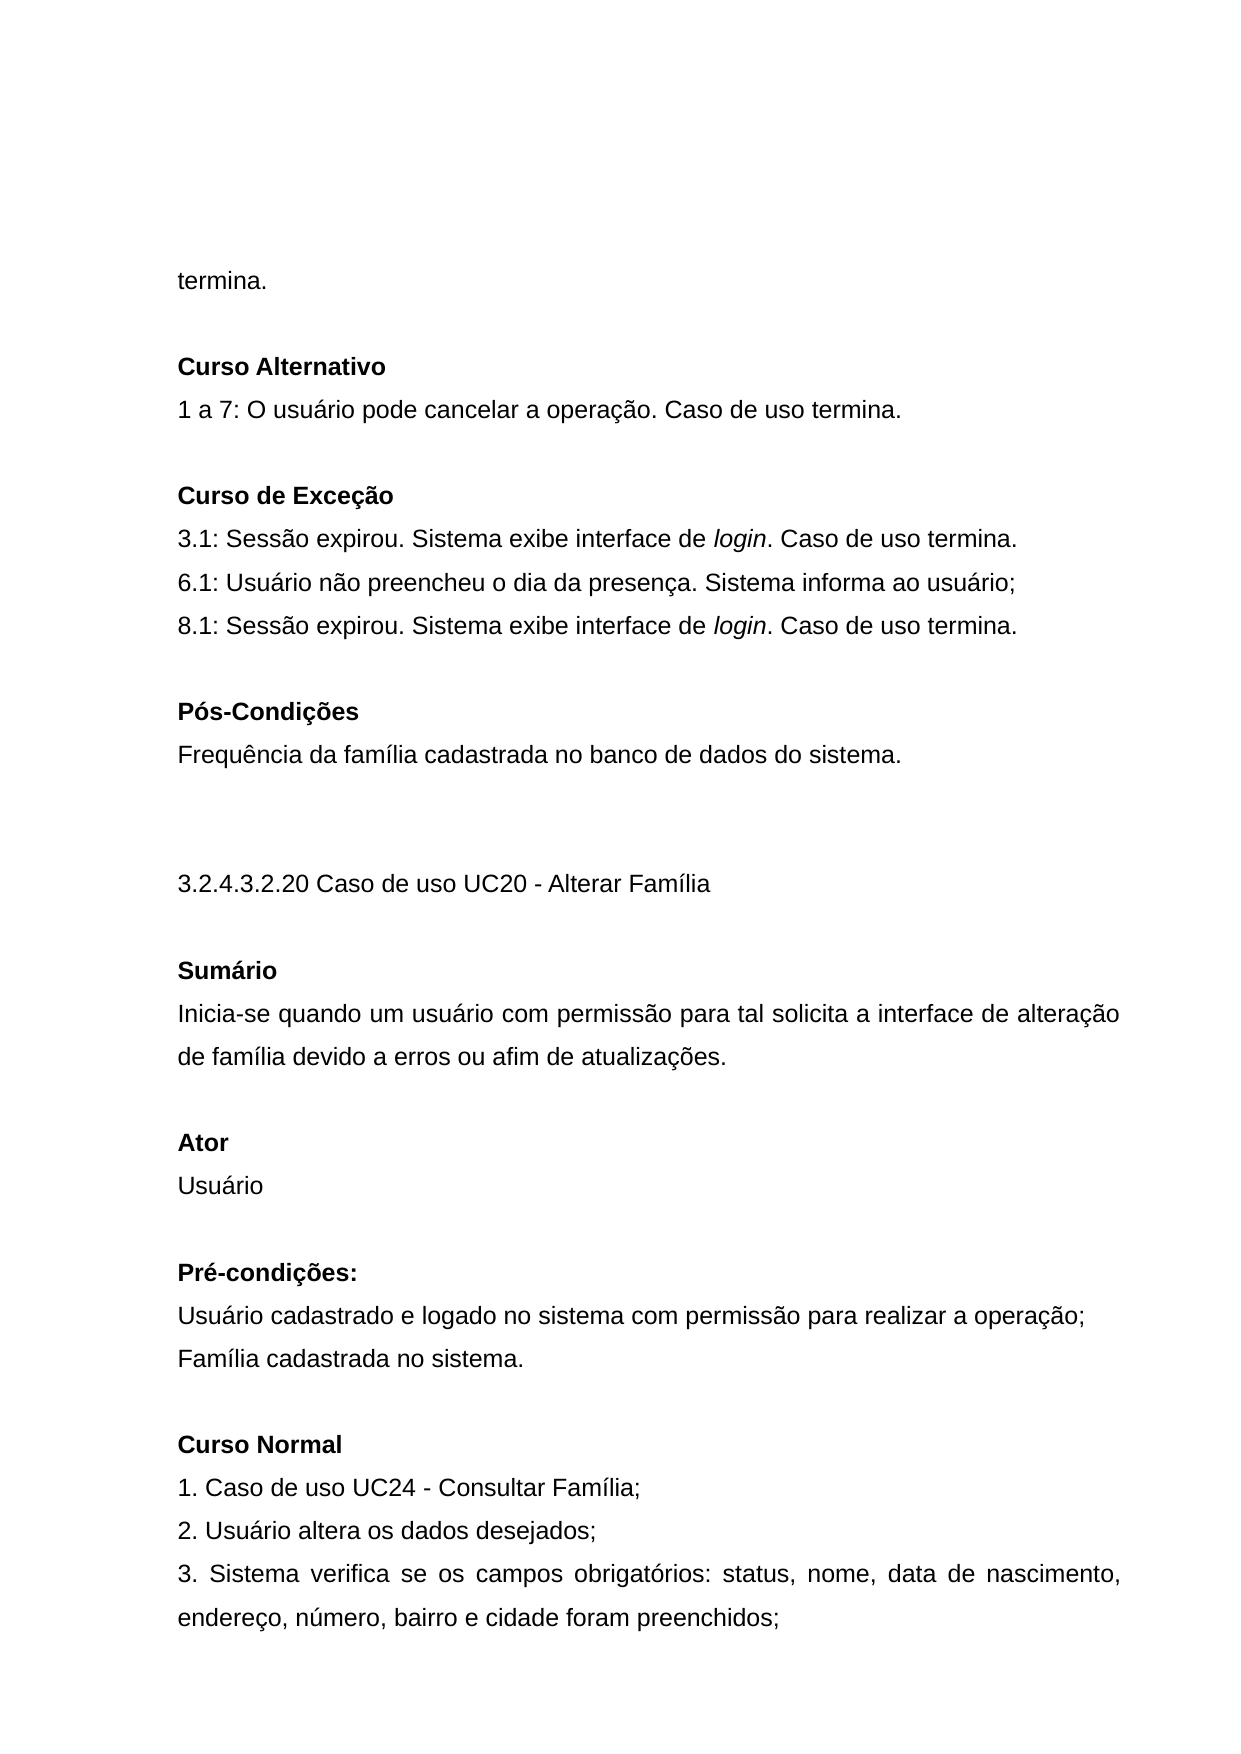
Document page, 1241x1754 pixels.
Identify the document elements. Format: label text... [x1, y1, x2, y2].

text Sumário [177, 956, 1122, 984]
text Família cadastrada no sistema. [177, 1344, 1122, 1373]
text Ator [177, 1128, 1122, 1157]
text 8.1: Sessão expirou. Sistema exibe interface de login. Caso de uso termina. [177, 611, 1122, 639]
text Usuário [177, 1171, 1122, 1200]
text Curso Alternativo [177, 352, 1122, 381]
text Curso de Exceção [177, 481, 1122, 510]
text 1 a 7: O usuário pode cancelar a operação. Caso de uso termina. [177, 395, 1122, 424]
text 1. Caso de uso UC24 - Consultar Família; [177, 1473, 1122, 1502]
text 3. Sistema verifica se os campos obrigatórios: status, nome, data de nascimento, endereço, número, bairro e cidade foram preenchidos; [177, 1559, 1122, 1631]
text 3.2.4.3.2.20 Caso de uso UC20 - Alterar Família [177, 869, 1122, 898]
text termina. [177, 266, 1122, 294]
text Pré-condições: [177, 1258, 1122, 1286]
text Curso Normal [177, 1430, 1122, 1459]
text Frequência da família cadastrada no banco de dados do sistema. [177, 740, 1122, 769]
text 2. Usuário altera os dados desejados; [177, 1516, 1122, 1545]
text 3.1: Sessão expirou. Sistema exibe interface de login. Caso de uso termina. [177, 524, 1122, 553]
text Usuário cadastrado e logado no sistema com permissão para realizar a operação; [177, 1301, 1122, 1329]
text Pós-Condições [177, 697, 1122, 726]
text Inicia-se quando um usuário com permissão para tal solicita a interface de alteração de família devido a erros ou afim de atualizações. [177, 999, 1122, 1071]
text 6.1: Usuário não preencheu o dia da presença. Sistema informa ao usuário; [177, 568, 1122, 596]
